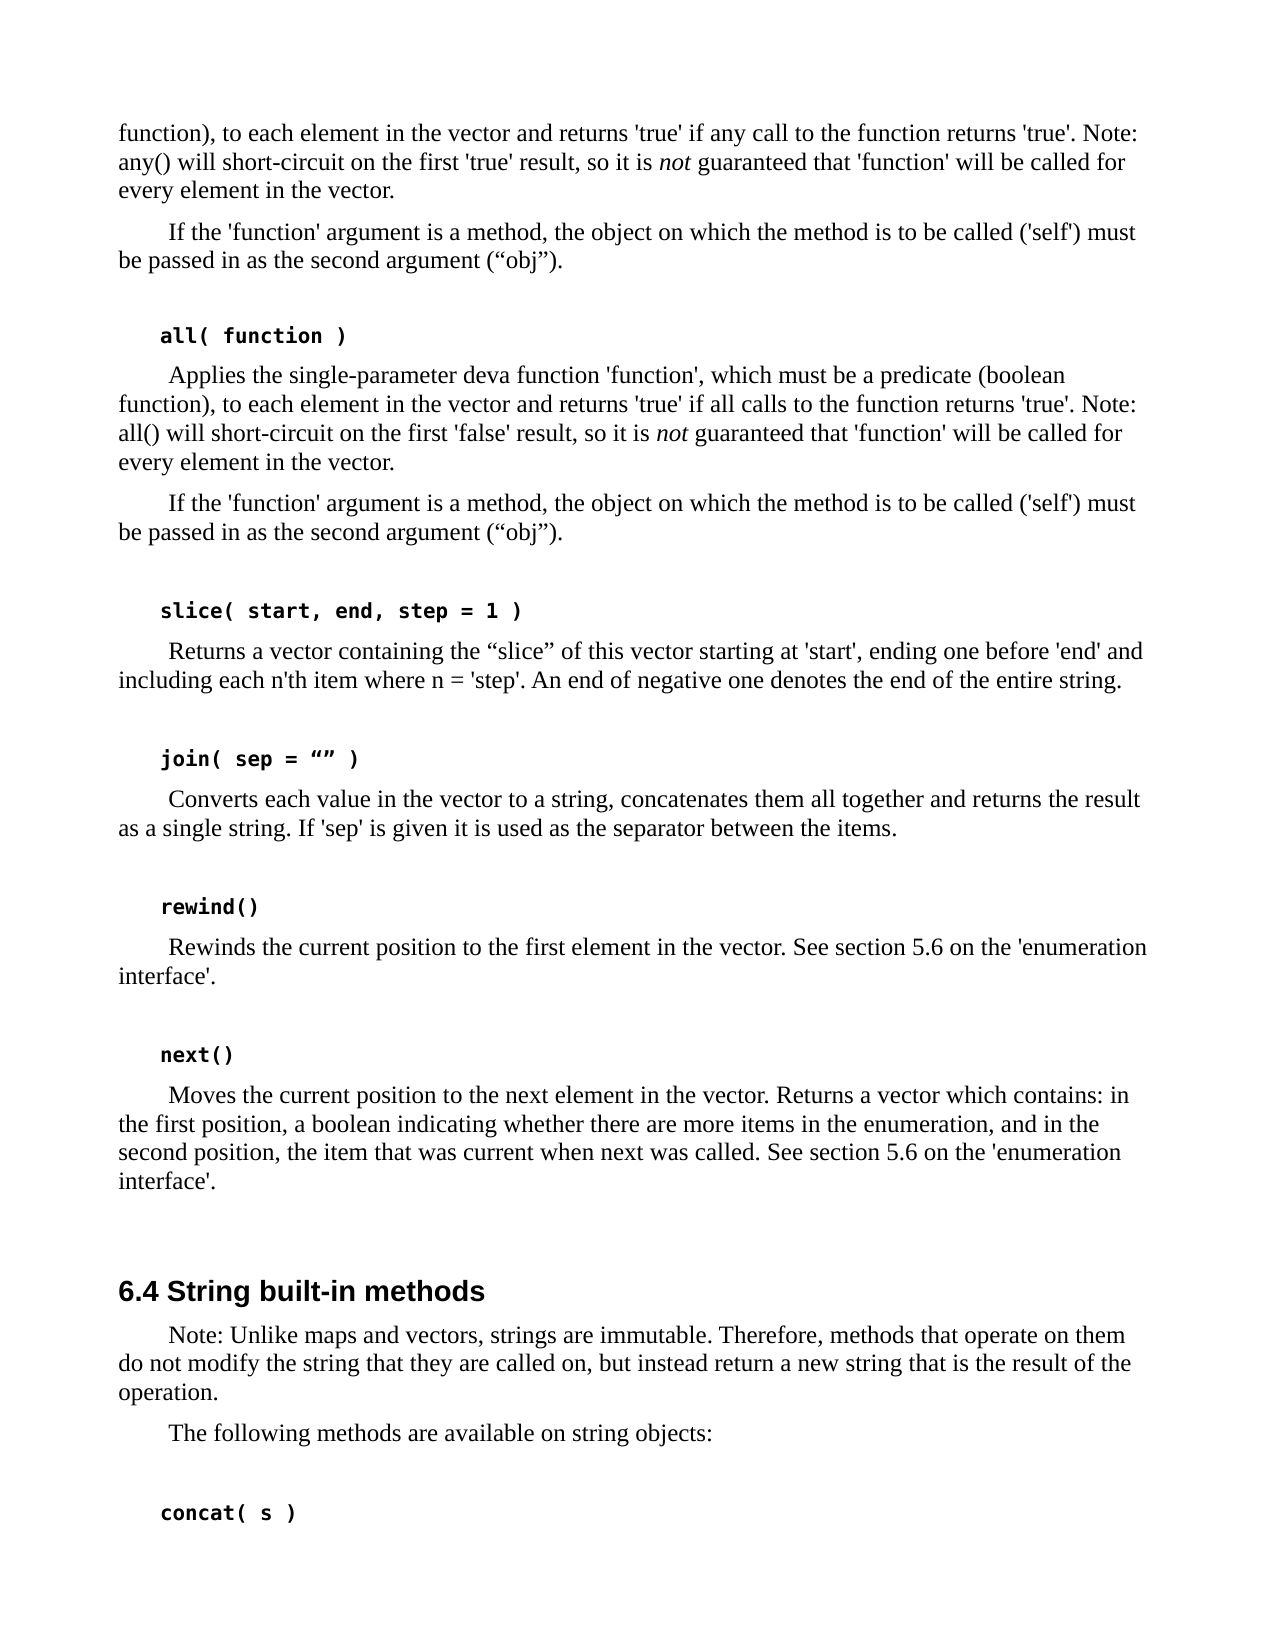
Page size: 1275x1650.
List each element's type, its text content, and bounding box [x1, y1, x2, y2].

text concat( s ) [118, 1501, 1157, 1525]
text rewind() [118, 895, 1157, 919]
text join( sep = “” ) [118, 747, 1157, 771]
text Converts each value in the vector to a string, concatenates them all together and returns the result as a single string. If 'sep' is given it is used as the separator between the items. [118, 784, 1157, 841]
text Returns a vector containing the “slice” of this vector starting at 'start', ending one before 'end' and including each n'th item where n = 'step'. An end of negative one denotes the end of the entire string. [118, 636, 1157, 693]
subtitle 6.4 String built-in methods [118, 1274, 1157, 1307]
text If the 'function' argument is a method, the object on which the method is to be called ('self') must be passed in as the second argument (“obj”). [118, 217, 1157, 274]
text Note: Unlike maps and vectors, strings are immutable. Therefore, methods that operate on them do not modify the string that they are called on, but instead return a new string that is the result of the operation. [118, 1320, 1157, 1406]
text Moves the current position to the next element in the vector. Returns a vector which contains: in the first position, a boolean indicating whether there are more items in the enumeration, and in the second position, the item that was current when next was called. See section 5.6 on the 'enumeration interface'. [118, 1080, 1157, 1195]
text next() [118, 1043, 1157, 1067]
text slice( start, end, step = 1 ) [118, 599, 1157, 623]
text all( function ) [118, 324, 1157, 348]
text function), to each element in the vector and returns 'true' if any call to the function returns 'true'. Note: any() will short-circuit on the first 'true' result, so it is not guaranteed that 'function' will be called for every element in the vector. [118, 118, 1157, 204]
text Applies the single-parameter deva function 'function', which must be a predicate (boolean function), to each element in the vector and returns 'true' if all calls to the function returns 'true'. Note: all() will short-circuit on the first 'false' result, so it is not guaranteed that 'function' will be called for every element in the vector. [118, 360, 1157, 475]
text If the 'function' argument is a method, the object on which the method is to be called ('self') must be passed in as the second argument (“obj”). [118, 488, 1157, 545]
text The following methods are available on string objects: [118, 1418, 1157, 1447]
text Rewinds the current position to the first element in the vector. See section 5.6 on the 'enumeration interface'. [118, 932, 1157, 989]
